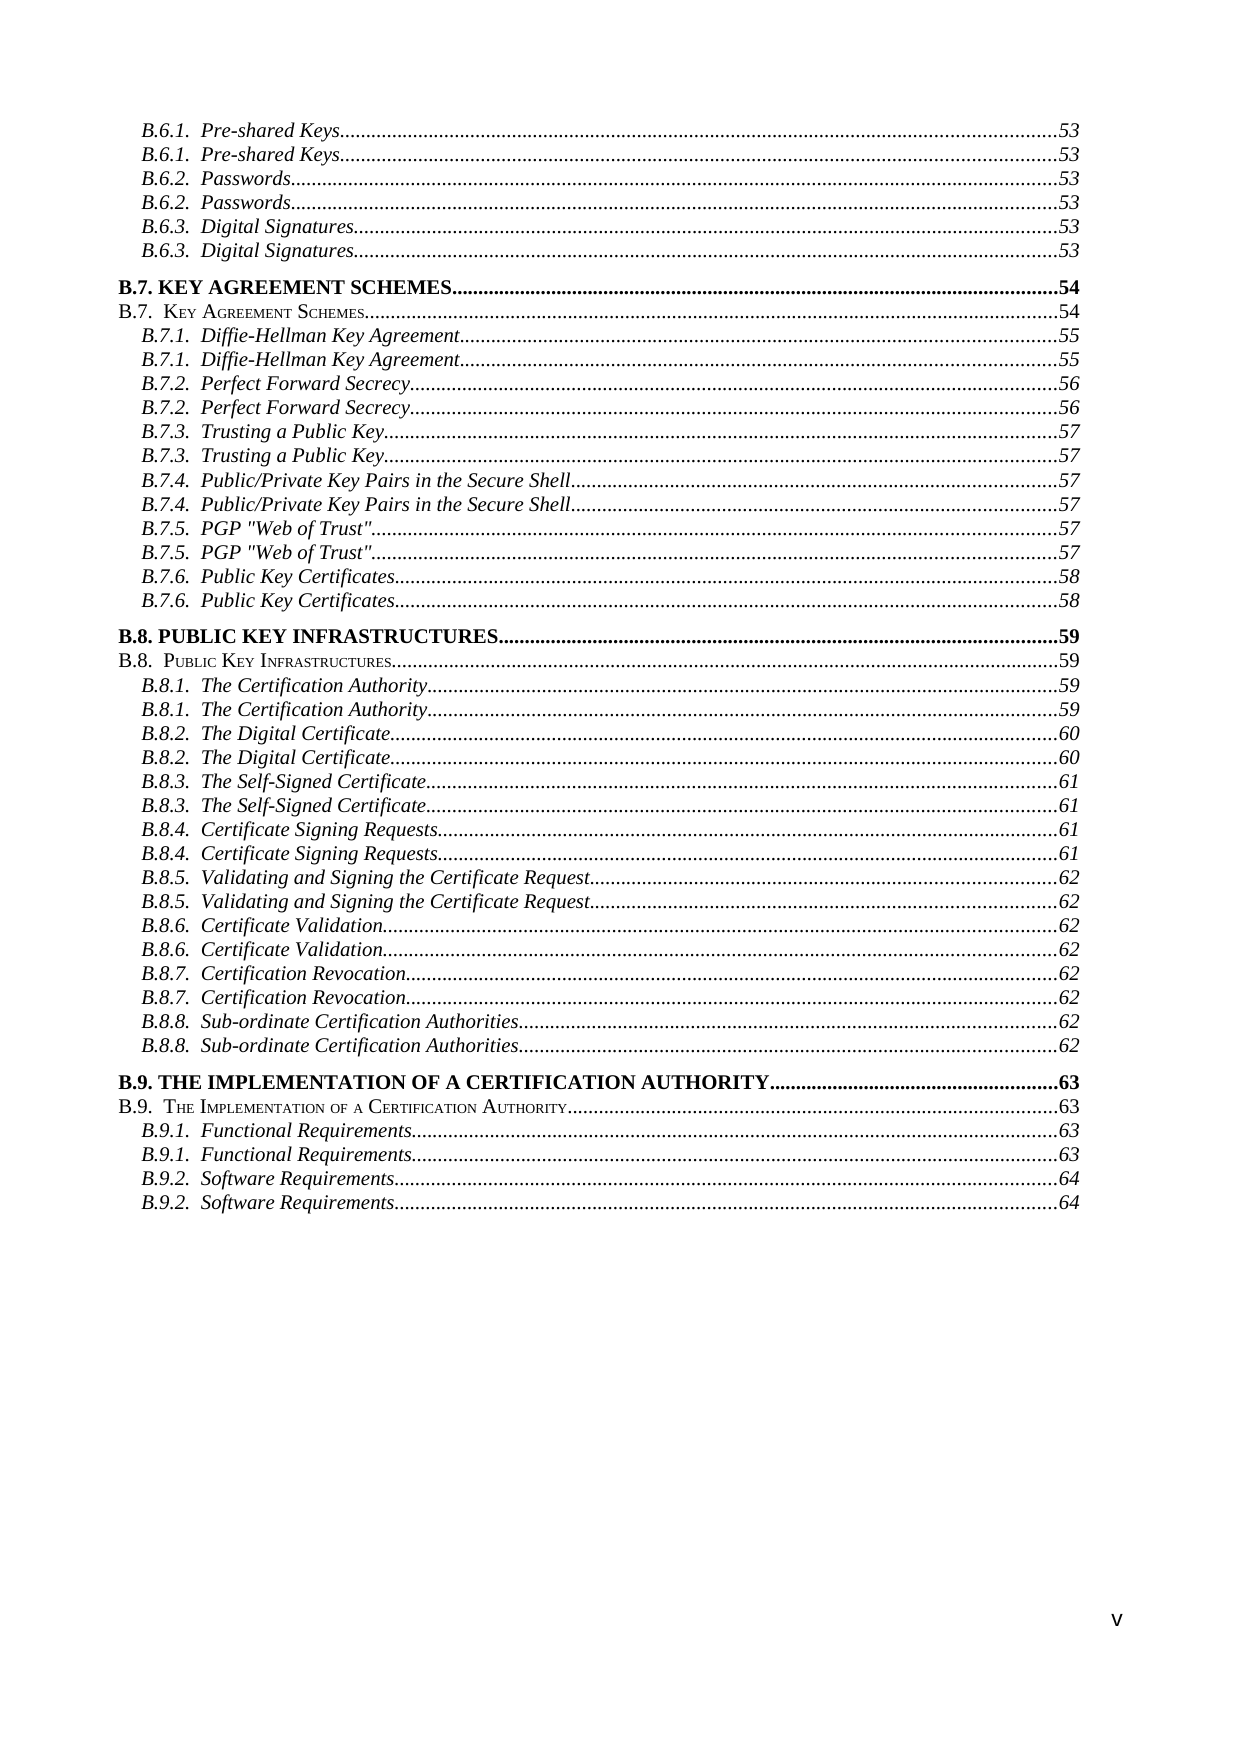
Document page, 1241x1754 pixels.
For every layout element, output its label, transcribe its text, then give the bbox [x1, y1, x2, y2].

text B.8.7. Certification Revocation 62 [141, 961, 1122, 985]
text B.7.5. PGP "Web of Trust" 57 [141, 516, 1122, 540]
text B.8.6. Certificate Validation 62 [141, 937, 1122, 961]
text B.8.3. The Self-Signed Certificate 61 [141, 793, 1122, 817]
text B.8.2. The Digital Certificate 60 [141, 745, 1122, 769]
text B.6.2. Passwords 53 [141, 166, 1122, 190]
text B.7.2. Perfect Forward Secrecy 56 [141, 371, 1122, 395]
text B.8.1. The Certification Authority 59 [141, 697, 1122, 721]
text B.9.1. Functional Requirements 63 [141, 1118, 1122, 1142]
text B.7.4. Public/Private Key Pairs in the Secure Shell 57 [141, 492, 1122, 516]
text B.8.4. Certificate Signing Requests 61 [141, 817, 1122, 841]
text B.6.3. Digital Signatures 53 [141, 214, 1122, 238]
text B.8.5. Validating and Signing the Certificate Request 62 [141, 865, 1122, 889]
text B.7.1. Diffie-Hellman Key Agreement 55 [141, 347, 1122, 371]
text B.9.2. Software Requirements 64 [141, 1166, 1122, 1190]
text B.9.1. Functional Requirements 63 [141, 1142, 1122, 1166]
text B.7.1. Diffie-Hellman Key Agreement 55 [141, 323, 1122, 347]
text B.8. Public Key Infrastructures 59 [118, 624, 1122, 648]
text B.8. Public Key Infrastructures 59 [118, 648, 1122, 672]
text B.7.4. Public/Private Key Pairs in the Secure Shell 57 [141, 467, 1122, 492]
text B.7.5. PGP "Web of Trust" 57 [141, 540, 1122, 564]
text B.6.1. Pre-shared Keys 53 [141, 118, 1122, 142]
text B.8.8. Sub-ordinate Certification Authorities 62 [141, 1033, 1122, 1057]
text B.7.6. Public Key Certificates 58 [141, 564, 1122, 588]
text B.8.8. Sub-ordinate Certification Authorities 62 [141, 1009, 1122, 1033]
text B.8.6. Certificate Validation 62 [141, 913, 1122, 937]
text B.9. The Implementation of a Certification Authority 63 [118, 1070, 1122, 1094]
text B.7.6. Public Key Certificates 58 [141, 588, 1122, 612]
text B.7.3. Trusting a Public Key 57 [141, 419, 1122, 443]
text B.6.2. Passwords 53 [141, 190, 1122, 214]
text B.9. The Implementation of a Certification Authority 63 [118, 1094, 1122, 1118]
text B.7. Key Agreement Schemes 54 [118, 275, 1122, 299]
text B.8.1. The Certification Authority 59 [141, 672, 1122, 697]
text B.8.2. The Digital Certificate 60 [141, 721, 1122, 745]
text B.8.3. The Self-Signed Certificate 61 [141, 769, 1122, 793]
text B.6.3. Digital Signatures 53 [141, 238, 1122, 262]
text B.7.3. Trusting a Public Key 57 [141, 443, 1122, 467]
text B.6.1. Pre-shared Keys 53 [141, 142, 1122, 166]
text B.8.7. Certification Revocation 62 [141, 985, 1122, 1009]
text B.8.4. Certificate Signing Requests 61 [141, 841, 1122, 865]
text B.7.2. Perfect Forward Secrecy 56 [141, 395, 1122, 419]
text B.8.5. Validating and Signing the Certificate Request 62 [141, 889, 1122, 913]
text B.9.2. Software Requirements 64 [141, 1190, 1122, 1214]
text B.7. Key Agreement Schemes 54 [118, 299, 1122, 323]
